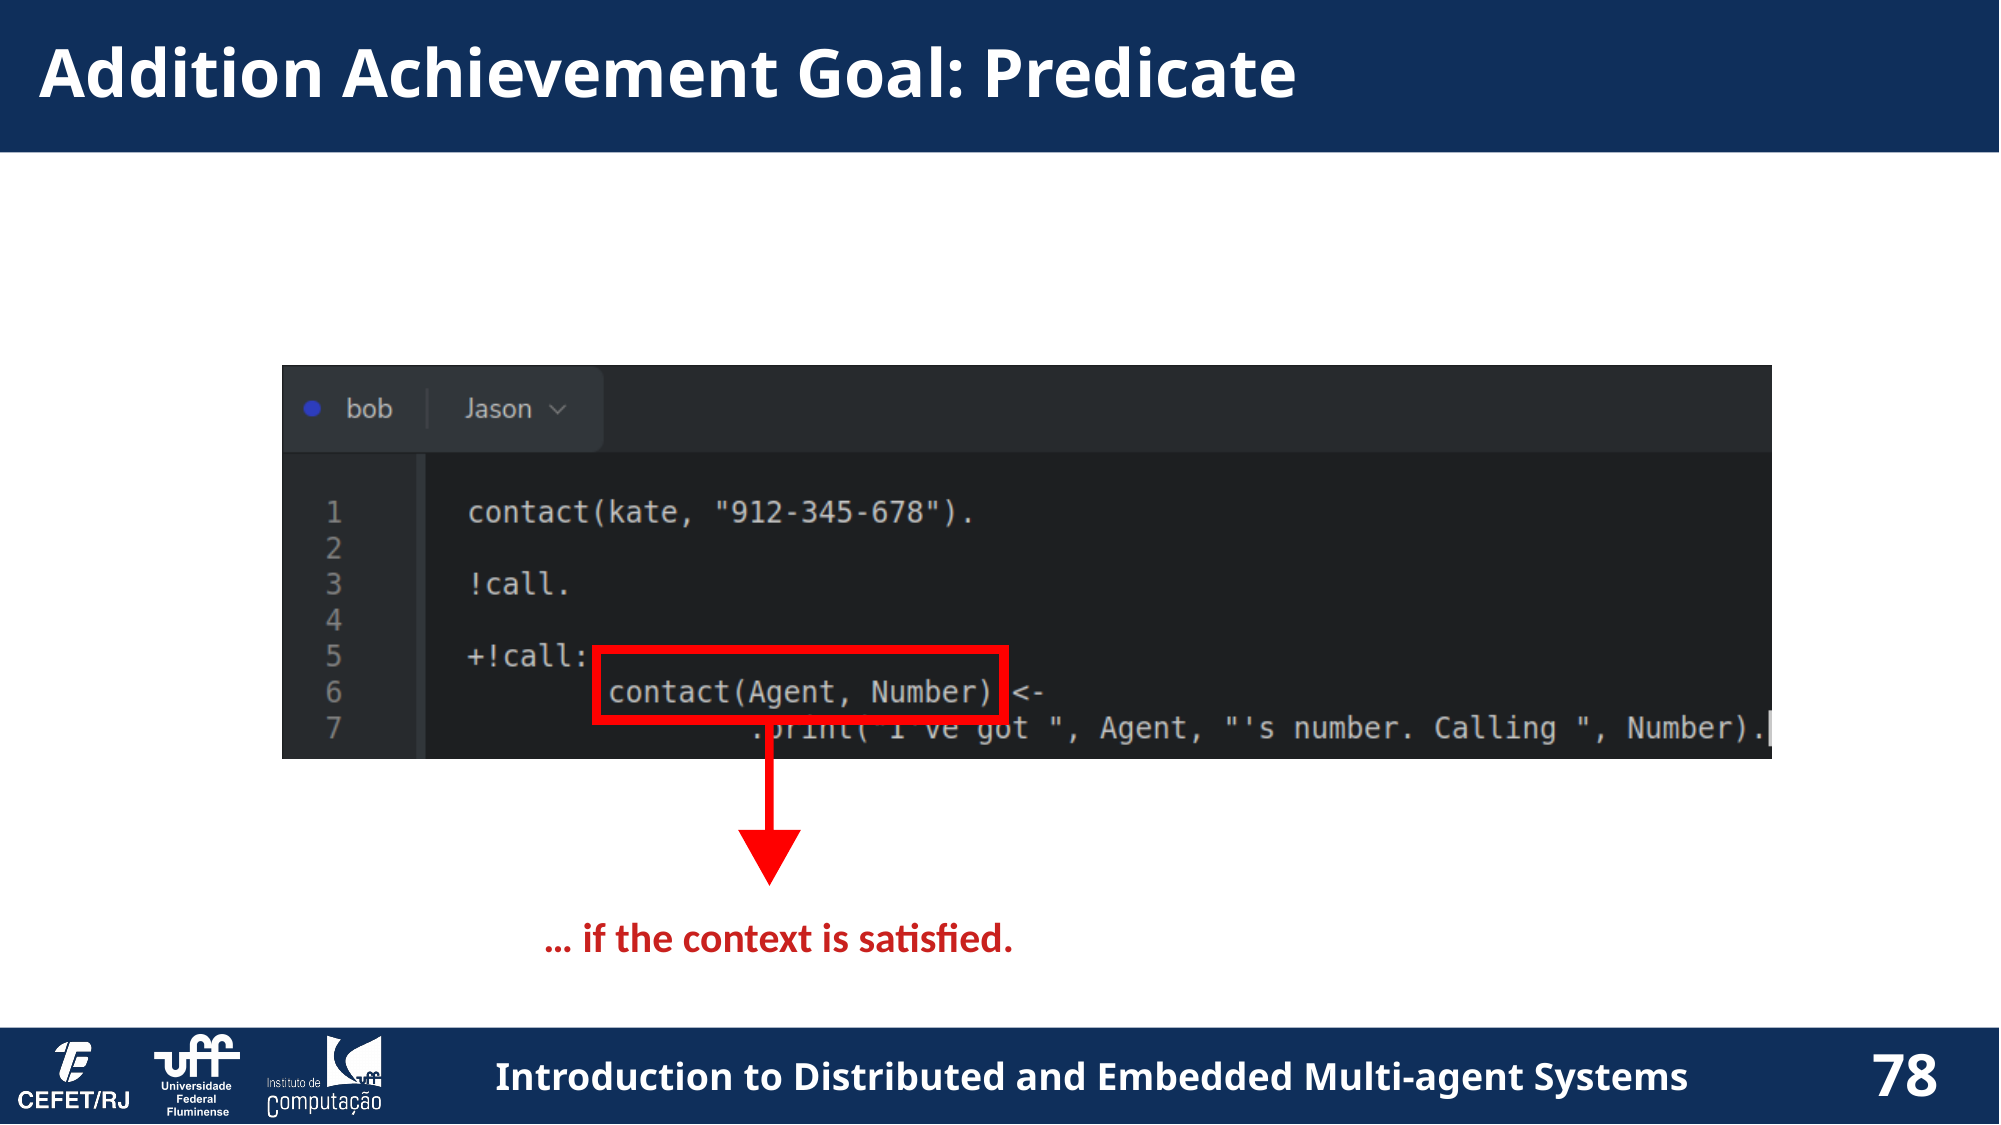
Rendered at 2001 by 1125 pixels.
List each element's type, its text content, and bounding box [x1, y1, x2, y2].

text_box Addition Achievement Goal: Predicate [25, 23, 1999, 119]
picture [18, 1021, 129, 1125]
picture [601, 654, 999, 715]
picture [265, 1033, 383, 1118]
text_box … if the context is satisfied. [413, 903, 1145, 969]
picture [282, 365, 1772, 759]
picture [153, 1033, 241, 1121]
text_box [738, 720, 801, 886]
